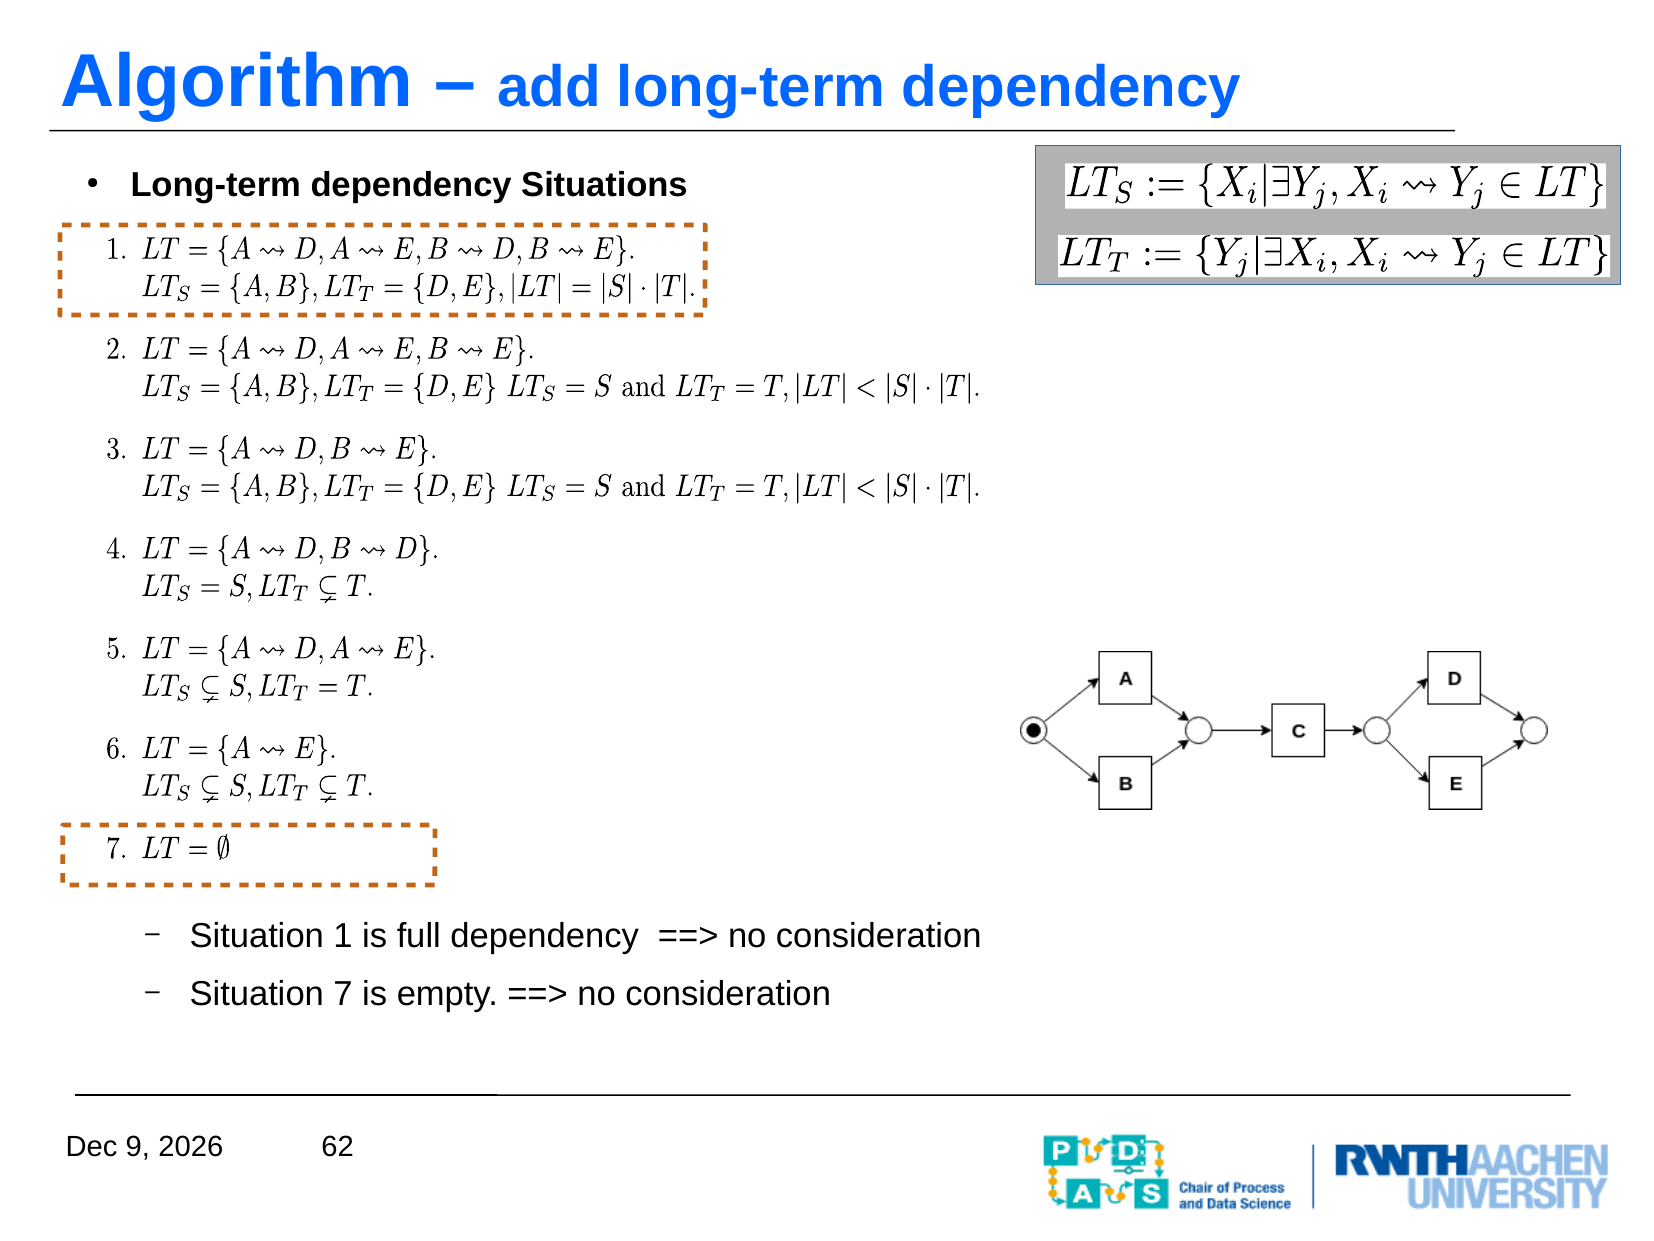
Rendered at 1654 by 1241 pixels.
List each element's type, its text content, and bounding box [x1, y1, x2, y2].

text_box [106, 235, 981, 861]
list Long-term dependency Situations Situation 1 is full dependency ==> no consideration Situation 7 is empty. ==> no consideration [71, 165, 1006, 1021]
title Algorithm – add long-term dependency [60, 30, 1549, 131]
picture [1020, 651, 1548, 811]
picture [1005, 1090, 1647, 1241]
text_box [1035, 145, 1621, 285]
